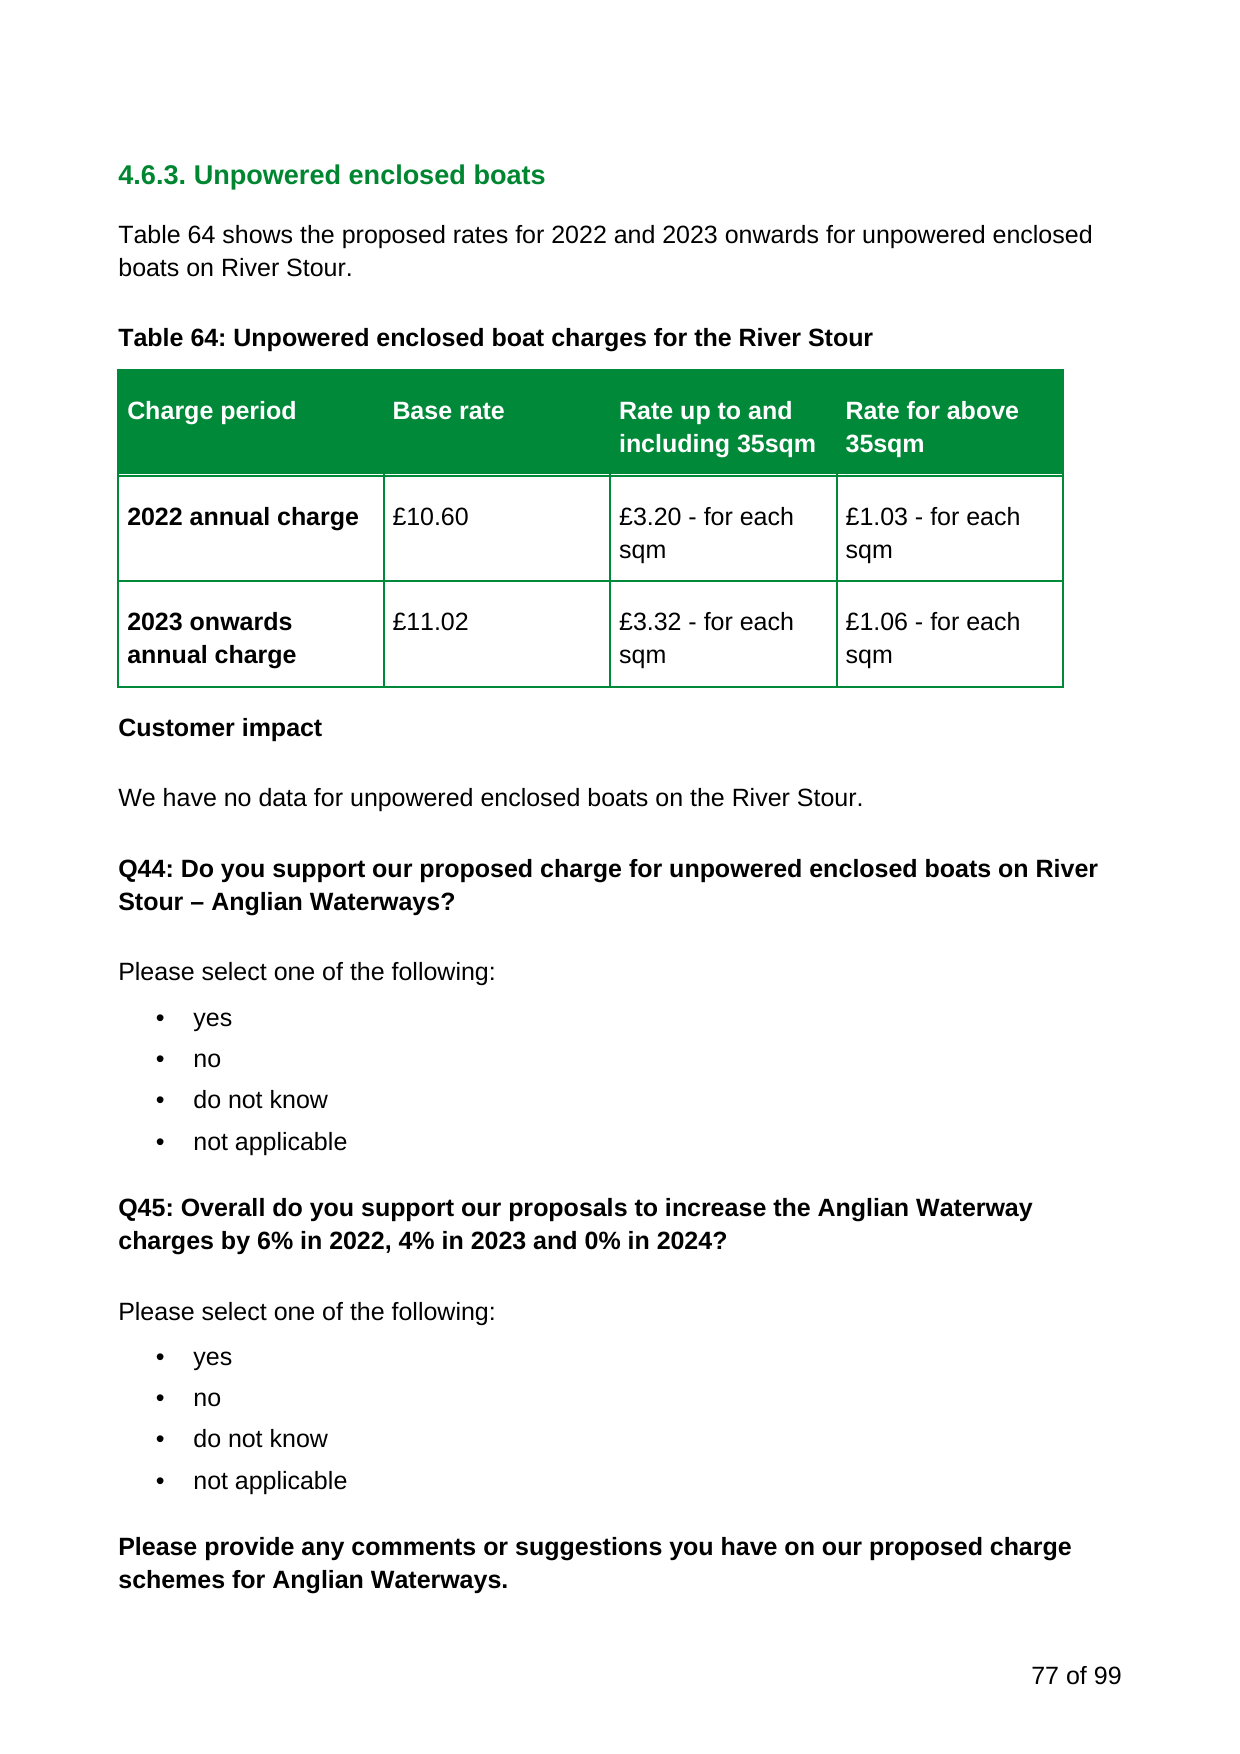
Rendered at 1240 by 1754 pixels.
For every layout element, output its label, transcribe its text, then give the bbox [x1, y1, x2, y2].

table_cell £3.20 - for each sqm [611, 477, 836, 580]
table_header Rate for above 35sqm [838, 371, 1062, 474]
text Please select one of the following: [118, 1296, 1121, 1325]
text Please provide any comments or suggestions you have on our proposed charge schemes for Anglian Waterways. [118, 1532, 1121, 1594]
text Please select one of the following: [118, 957, 1121, 986]
list yes [156, 1342, 1121, 1371]
subtitle Unpowered enclosed boats [118, 159, 1121, 191]
text Table 64: Unpowered enclosed boat charges for the River Stour [118, 323, 1121, 352]
text Customer impact [118, 713, 1121, 742]
list no [156, 1383, 1121, 1412]
list not applicable [156, 1127, 1121, 1155]
text Q44: Do you support our proposed charge for unpowered enclosed boats on River Stour – Anglian Waterways? [118, 854, 1121, 916]
text Table 64 shows the proposed rates for 2022 and 2023 onwards for unpowered enclosed boats on River Stour. [118, 220, 1121, 282]
table_header Base rate [385, 371, 609, 474]
table_cell 2023 onwards annual charge [119, 582, 383, 686]
table_header Rate up to and including 35sqm [611, 371, 836, 474]
table_cell £3.32 - for each sqm [611, 582, 836, 686]
text We have no data for unpowered enclosed boats on the River Stour. [118, 783, 1121, 812]
table_header Charge period [119, 371, 383, 474]
table_cell £1.06 - for each sqm [838, 582, 1062, 686]
list do not know [156, 1085, 1121, 1114]
table_cell 2022 annual charge [119, 477, 383, 580]
list do not know [156, 1424, 1121, 1453]
text Q45: Overall do you support our proposals to increase the Anglian Waterway charges by 6% in 2022, 4% in 2023 and 0% in 2024? [118, 1193, 1121, 1255]
list yes [156, 1003, 1121, 1032]
list not applicable [156, 1466, 1121, 1494]
table_cell £11.02 [385, 582, 609, 686]
table_cell £1.03 - for each sqm [838, 477, 1062, 580]
table_cell £10.60 [385, 477, 609, 580]
list no [156, 1044, 1121, 1073]
